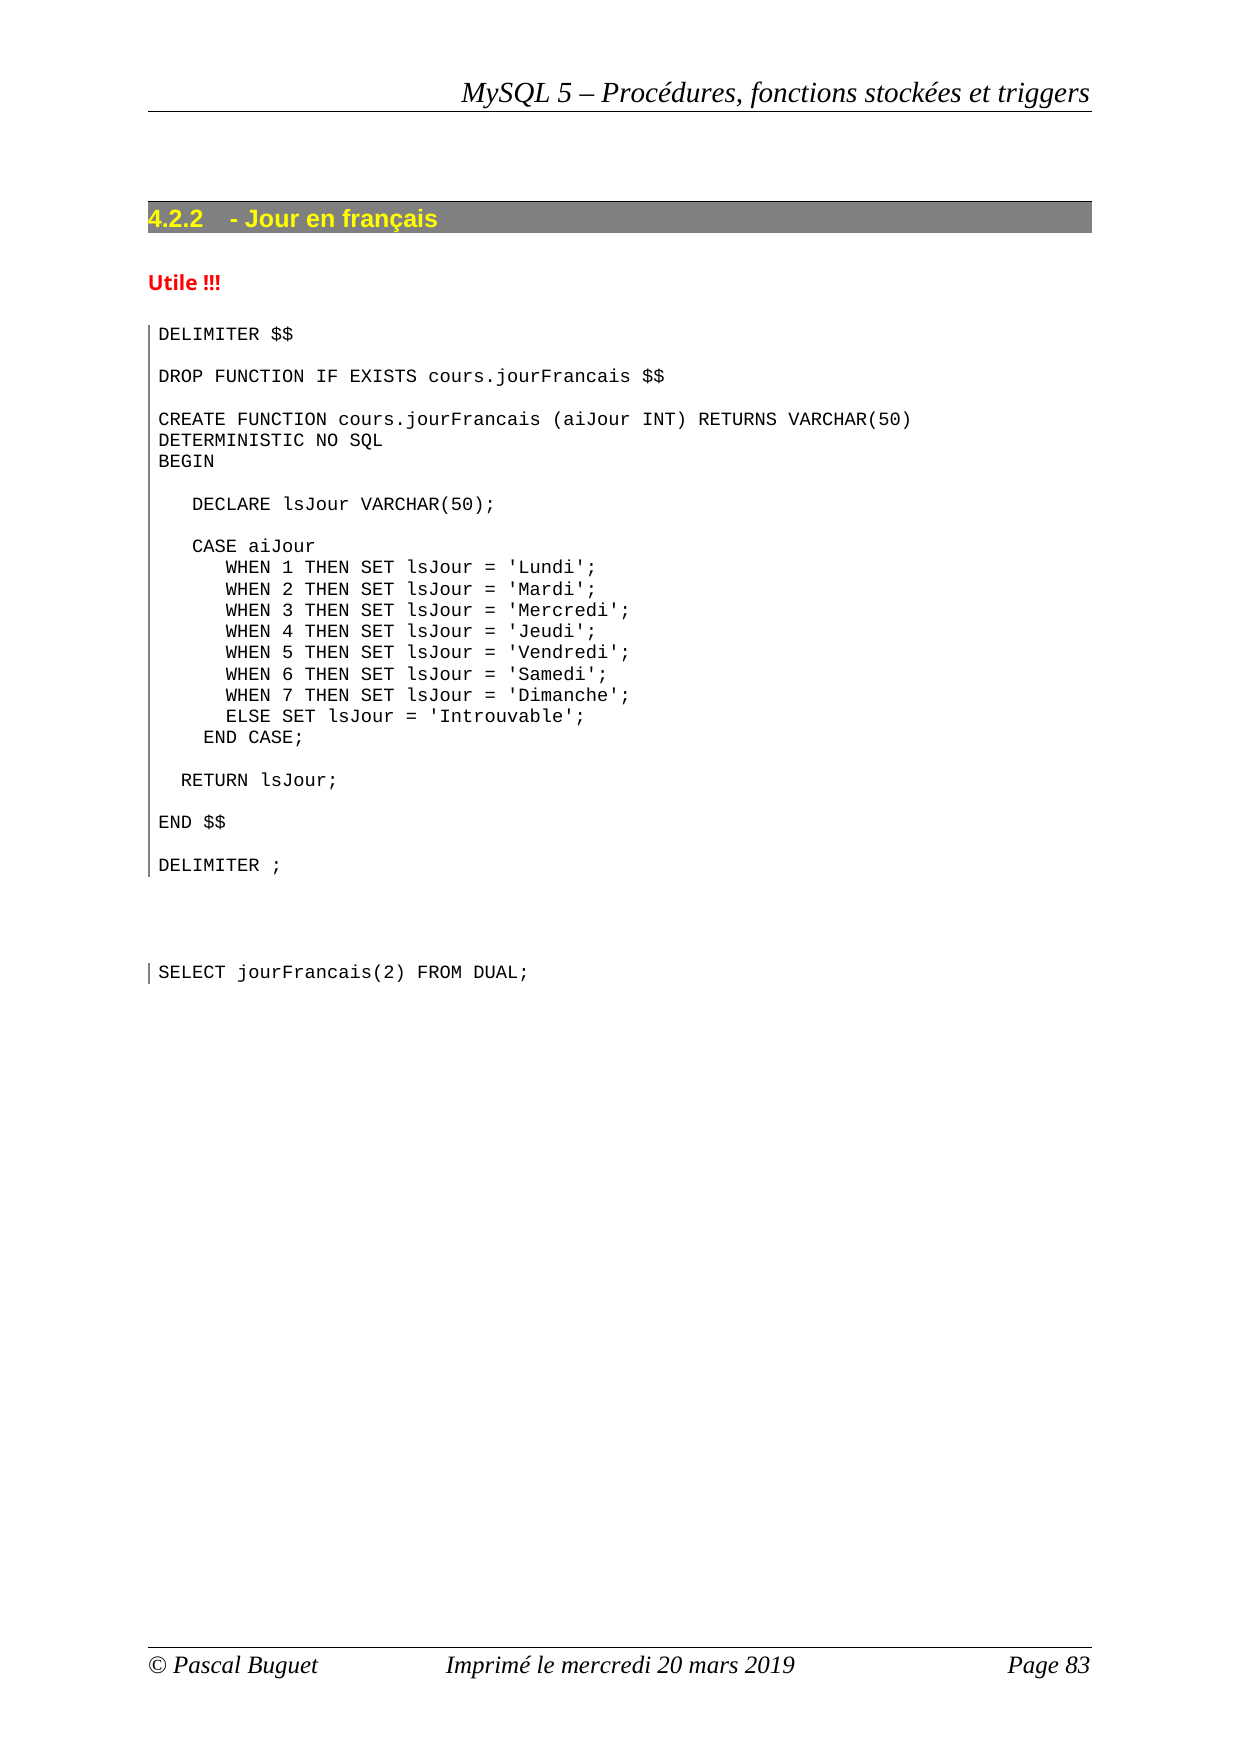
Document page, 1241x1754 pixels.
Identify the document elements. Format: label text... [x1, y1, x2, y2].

text WHEN 1 THEN SET lsJour = 'Lundi'; [150, 558, 1092, 579]
text DETERMINISTIC NO SQL [150, 431, 1092, 452]
text CREATE FUNCTION cours.jourFrancais (aiJour INT) RETURNS VARCHAR(50) [150, 409, 1092, 431]
text WHEN 2 THEN SET lsJour = 'Mardi'; [150, 579, 1092, 601]
text WHEN 4 THEN SET lsJour = 'Jeudi'; [150, 622, 1092, 643]
text DROP FUNCTION IF EXISTS cours.jourFrancais $$ [150, 367, 1092, 388]
subtitle - Jour en français [148, 202, 1092, 233]
text BEGIN [150, 452, 1092, 473]
text Utile !!! [148, 268, 1092, 296]
text WHEN 3 THEN SET lsJour = 'Mercredi'; [150, 601, 1092, 622]
text SELECT jourFrancais(2) FROM DUAL; [148, 962, 1092, 984]
text WHEN 7 THEN SET lsJour = 'Dimanche'; [150, 686, 1092, 707]
text WHEN 5 THEN SET lsJour = 'Vendredi'; [150, 643, 1092, 664]
text WHEN 6 THEN SET lsJour = 'Samedi'; [150, 664, 1092, 686]
text DELIMITER ; [150, 856, 1092, 877]
text END $$ [150, 813, 1092, 834]
text DECLARE lsJour VARCHAR(50); [150, 494, 1092, 516]
text DELIMITER $$ [148, 324, 1092, 346]
text END CASE; [150, 728, 1092, 749]
text CASE aiJour [150, 537, 1092, 558]
text ELSE SET lsJour = 'Introuvable'; [150, 707, 1092, 728]
text RETURN lsJour; [150, 771, 1092, 792]
